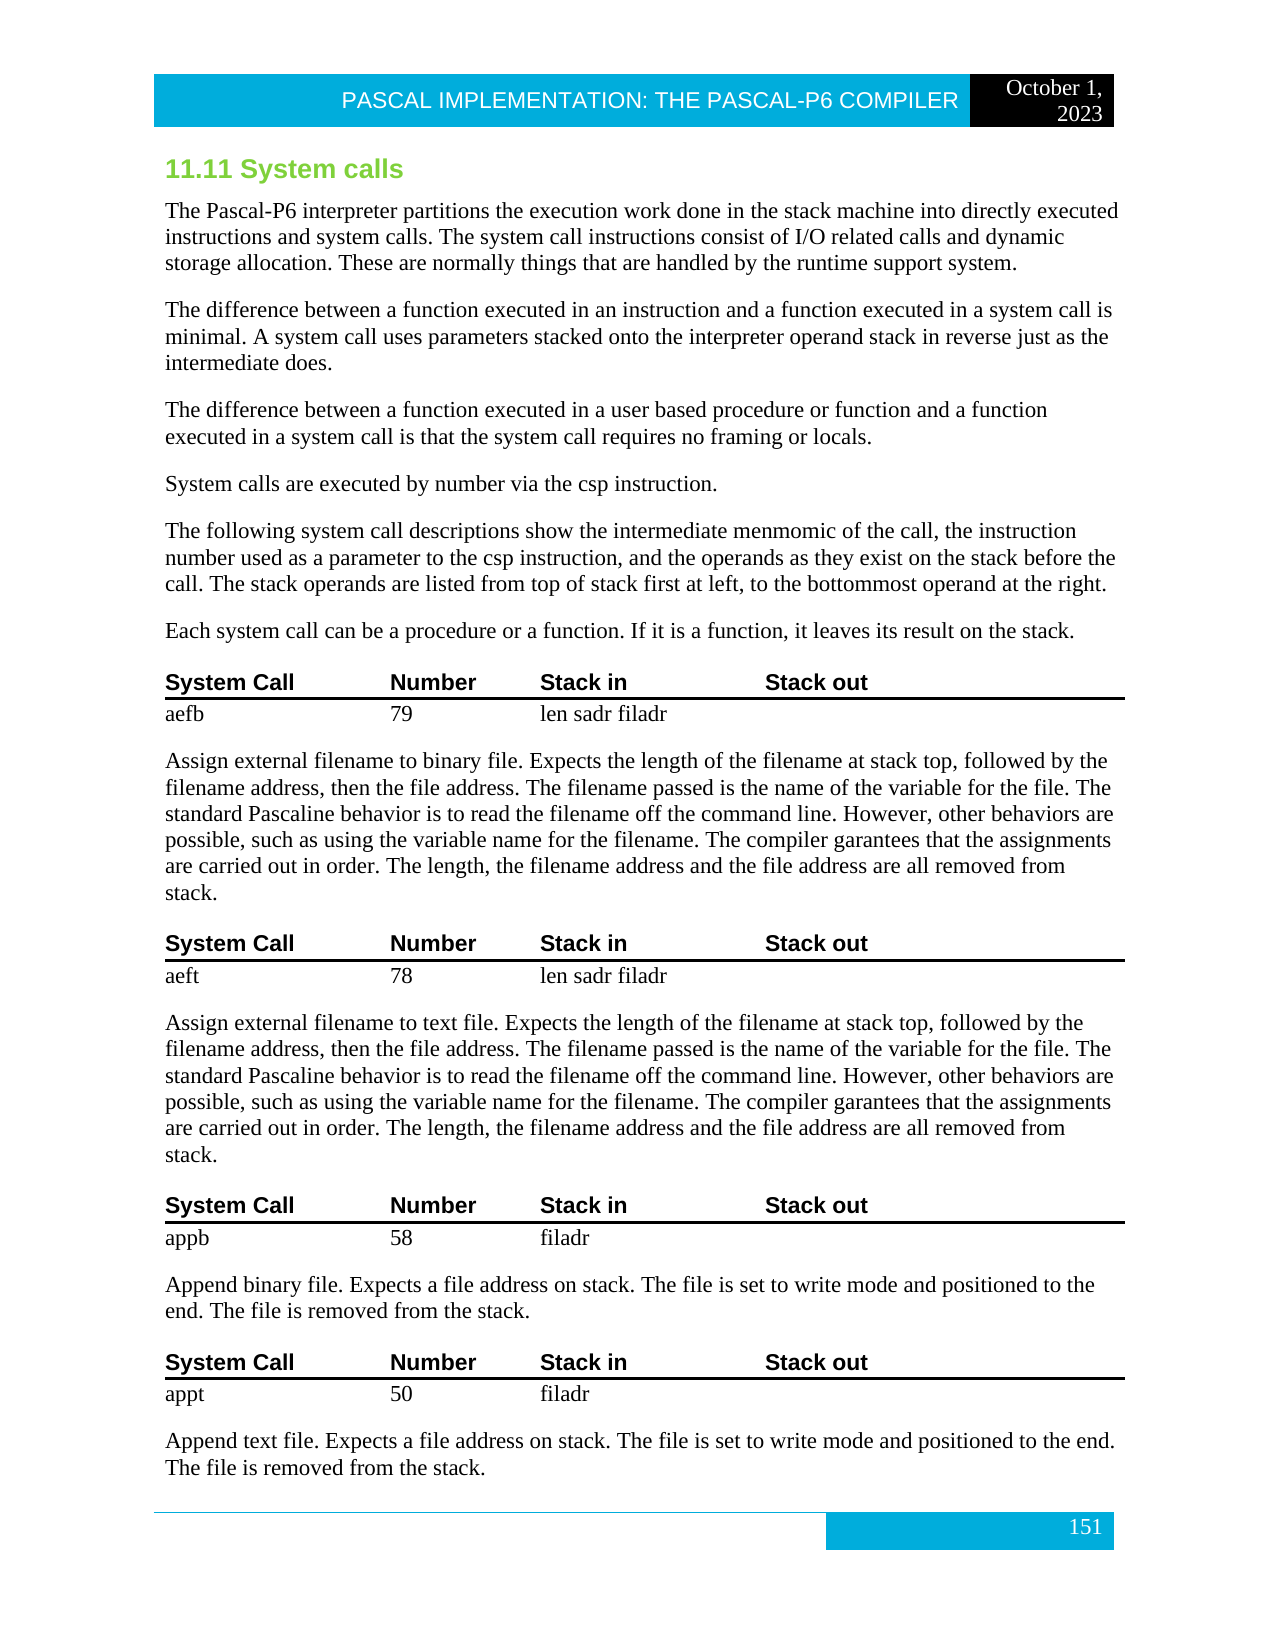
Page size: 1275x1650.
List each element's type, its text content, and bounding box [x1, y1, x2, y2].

text aeft 78 len sadr filadr [165, 962, 1125, 988]
text The Pascal-P6 interpreter partitions the execution work done in the stack machine into directly executed instructions and system calls. The system call instructions consist of I/O related calls and dynamic storage allocation. These are normally things that are handled by the runtime support system. [165, 197, 1125, 276]
subtitle System calls [165, 153, 1125, 184]
text Append text file. Expects a file address on stack. The file is set to write mode and positioned to the end. The file is removed from the stack. [165, 1427, 1125, 1480]
text The difference between a function executed in an instruction and a function executed in a system call is minimal. A system call uses parameters stacked onto the interpreter operand stack in reverse just as the intermediate does. [165, 297, 1125, 376]
text Assign external filename to binary file. Expects the length of the filename at stack top, followed by the filename address, then the file address. The filename passed is the name of the variable for the file. The standard Pascaline behavior is to read the filename off the command line. However, other behaviors are possible, such as using the variable name for the filename. The compiler garantees that the assignments are carried out in order. The length, the filename address and the file address are all removed from stack. [165, 747, 1125, 905]
text Append binary file. Expects a file address on stack. The file is set to write mode and positioned to the end. The file is removed from the stack. [165, 1271, 1125, 1324]
text aefb 79 len sadr filadr [165, 700, 1125, 726]
text Each system call can be a procedure or a function. If it is a function, it leaves its result on the stack. [165, 617, 1125, 643]
text System Call Number Stack in Stack out [165, 668, 1125, 697]
text System Call Number Stack in Stack out [165, 930, 1125, 959]
text The difference between a function executed in a user based procedure or function and a function executed in a system call is that the system call requires no framing or locals. [165, 396, 1125, 449]
text The following system call descriptions show the intermediate menmomic of the call, the instruction number used as a parameter to the csp instruction, and the operands as they exist on the stack before the call. The stack operands are listed from top of stack first at left, to the bottommost operand at the right. [165, 517, 1125, 596]
text appb 58 filadr [165, 1224, 1125, 1250]
text appt 50 filadr [165, 1380, 1125, 1407]
text Assign external filename to text file. Expects the length of the filename at stack top, followed by the filename address, then the file address. The filename passed is the name of the variable for the file. The standard Pascaline behavior is to read the filename off the command line. However, other behaviors are possible, such as using the variable name for the filename. The compiler garantees that the assignments are carried out in order. The length, the filename address and the file address are all removed from stack. [165, 1009, 1125, 1167]
text System Call Number Stack in Stack out [165, 1192, 1125, 1221]
text System Call Number Stack in Stack out [165, 1349, 1125, 1377]
text System calls are executed by number via the csp instruction. [165, 470, 1125, 496]
